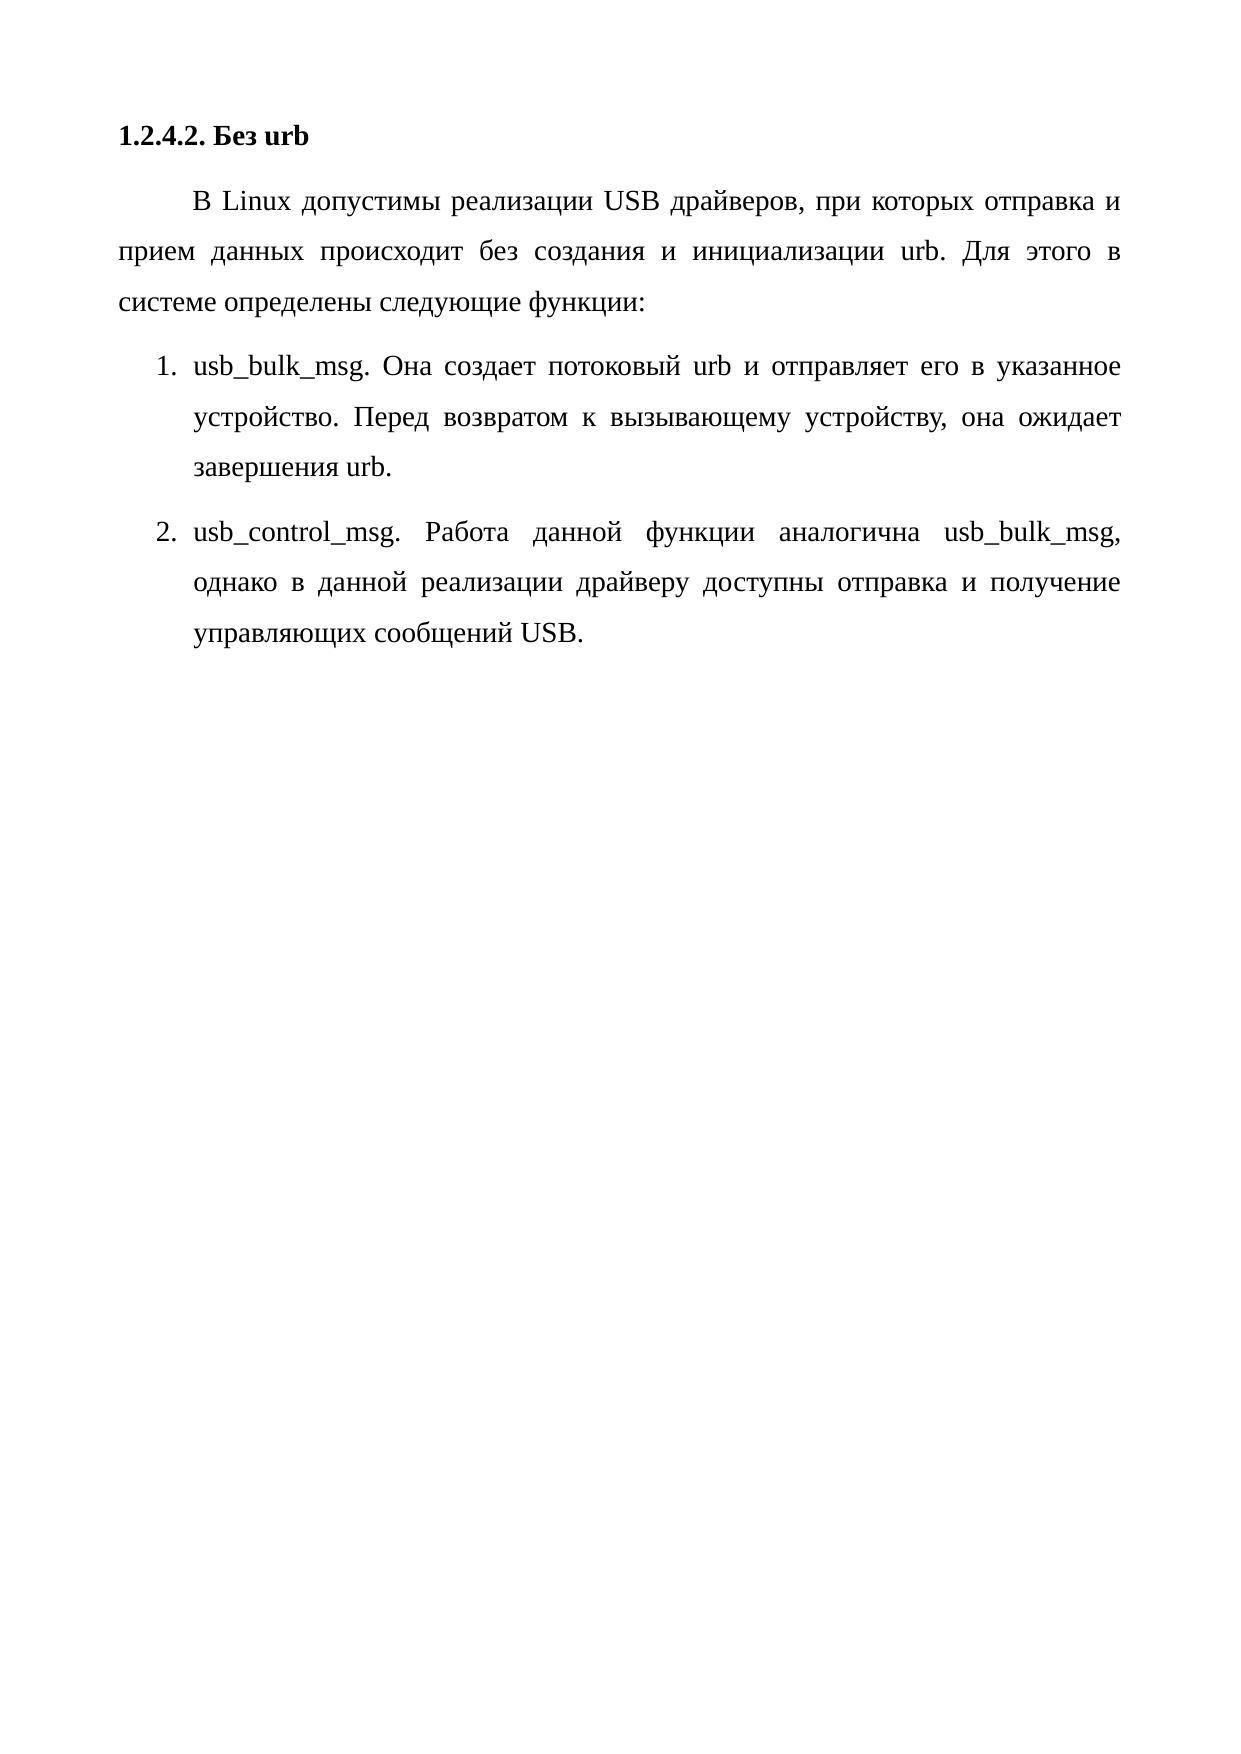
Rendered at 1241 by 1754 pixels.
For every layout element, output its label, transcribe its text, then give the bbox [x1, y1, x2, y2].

text В Linux допустимы реализации USB драйверов, при которых отправка и прием данных происходит без создания и инициализации urb. Для этого в системе определены следующие функции: [118, 183, 1122, 317]
text 1.2.4.2. Без urb [118, 118, 1122, 152]
list usb_bulk_msg. Она создает потоковый urb и отправляет его в указанное устройство. Перед возвратом к вызывающему устройству, она ожидает завершения urb. [156, 348, 1122, 483]
list usb_control_msg. Работа данной функции аналогична usb_bulk_msg, однако в данной реализации драйверу доступны отправка и получение управляющих сообщений USB. [156, 514, 1122, 648]
